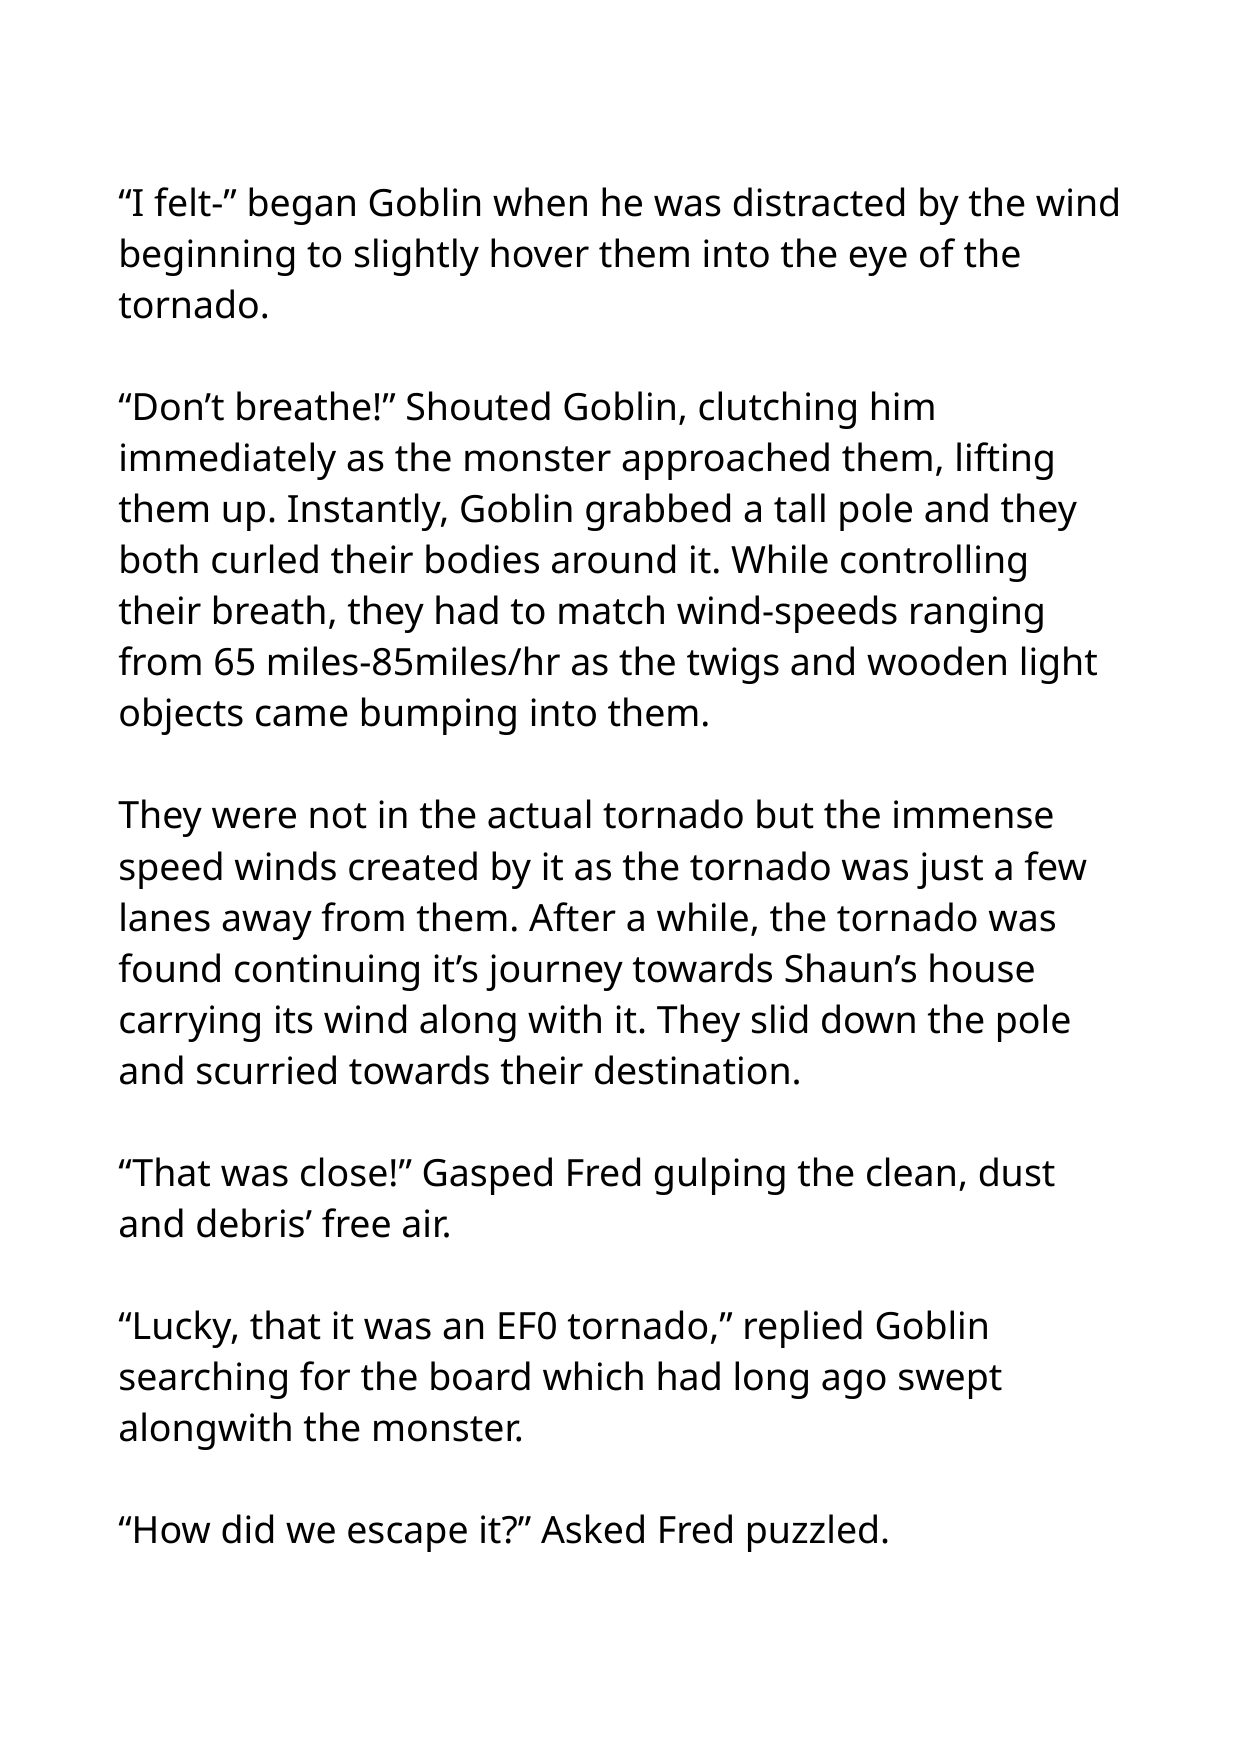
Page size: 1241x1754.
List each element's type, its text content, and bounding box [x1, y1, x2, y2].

text “That was close!” Gasped Fred gulping the clean, dust and debris’ free air. [118, 1146, 1122, 1248]
text “Don’t breathe!” Shouted Goblin, clutching him immediately as the monster approached them, lifting them up. Instantly, Goblin grabbed a tall pole and they both curled their bodies around it. While controlling their breath, they had to match wind-speeds ranging from 65 miles-85miles/hr as the twigs and wooden light objects came bumping into them. [118, 381, 1122, 738]
text “Lucky, that it was an EF0 tornado,” replied Goblin searching for the board which had long ago swept alongwith the monster. [118, 1299, 1122, 1452]
text They were not in the actual tornado but the immense speed winds created by it as the tornado was just a few lanes away from them. After a while, the tornado was found continuing it’s journey towards Shaun’s house carrying its wind along with it. They slid down the pole and scurried towards their destination. [118, 789, 1122, 1095]
text “I felt-” began Goblin when he was distracted by the wind beginning to slightly hover them into the eye of the tornado. [118, 176, 1122, 329]
text “How did we escape it?” Asked Fred puzzled. [118, 1503, 1122, 1554]
